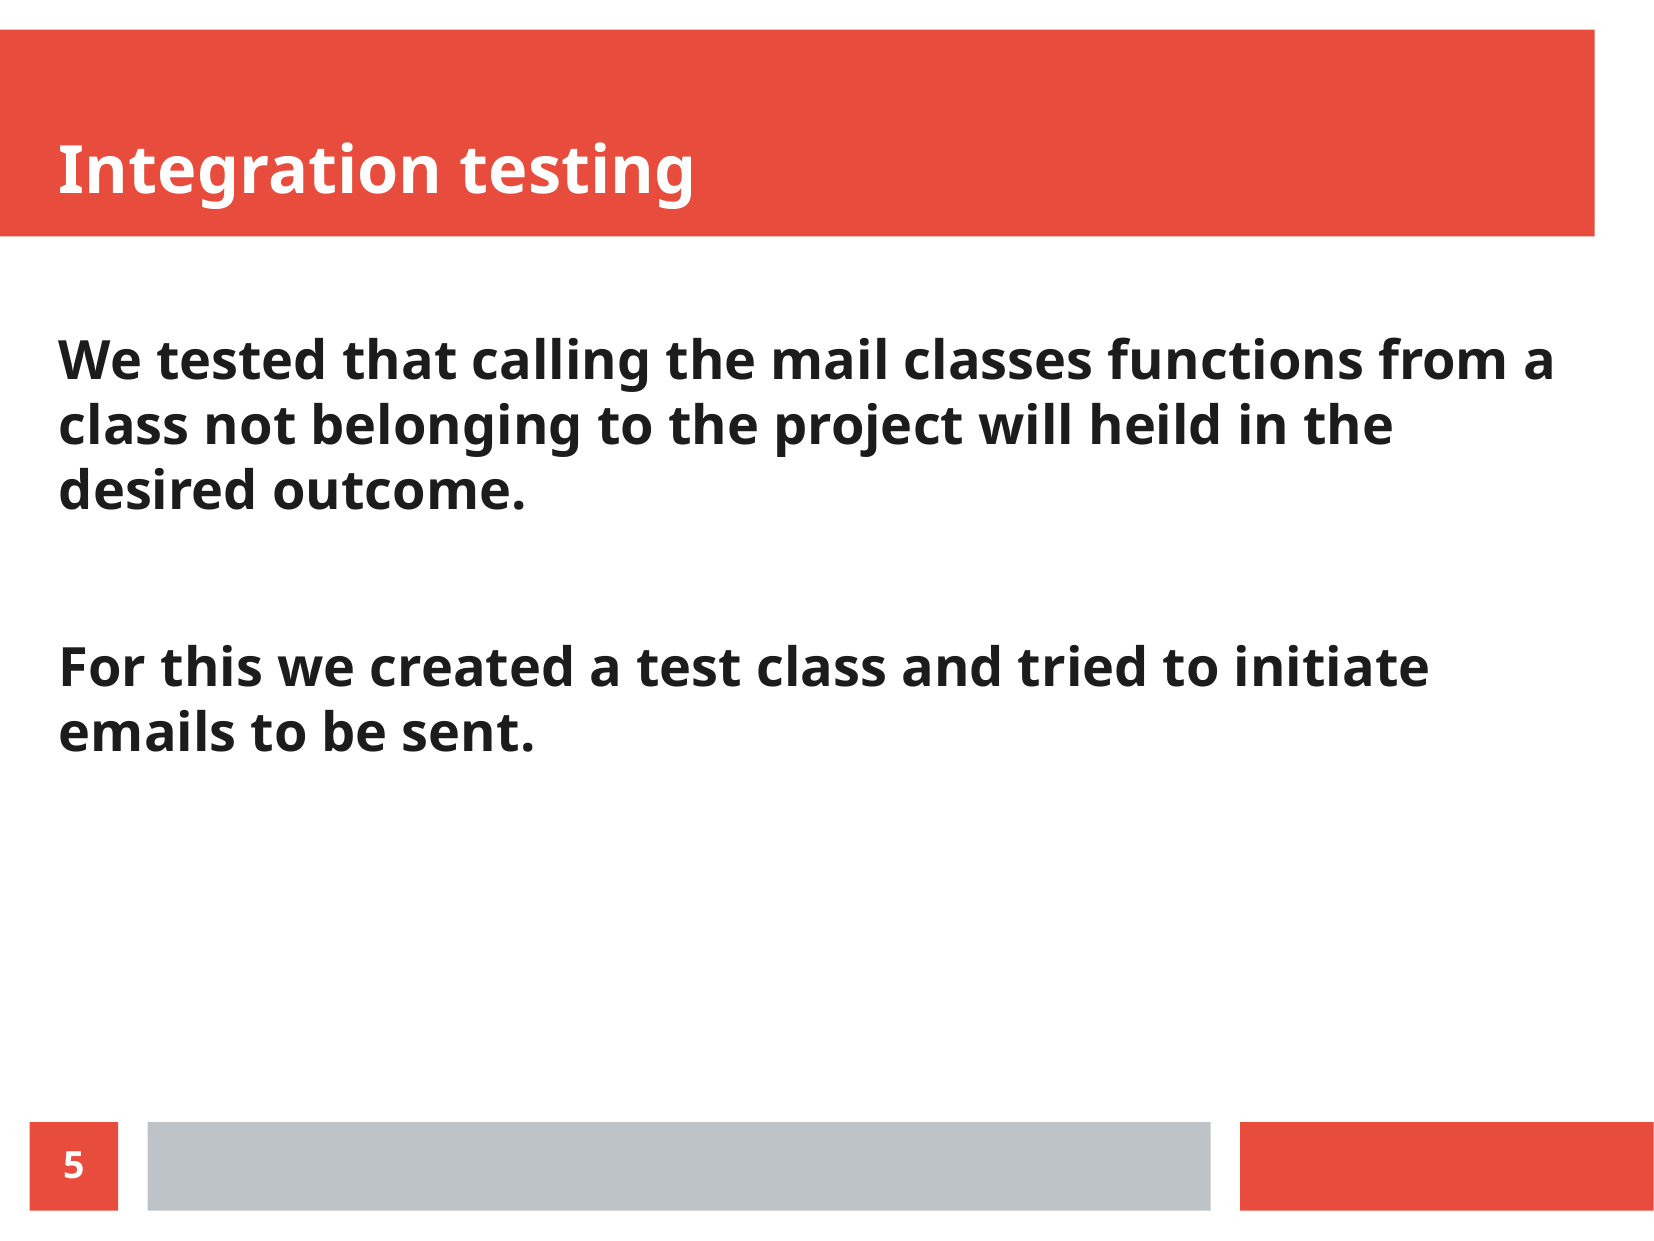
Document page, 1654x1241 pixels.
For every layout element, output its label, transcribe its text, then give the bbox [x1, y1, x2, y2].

text_box [29, 1122, 119, 1211]
list We tested that calling the mail classes functions from a class not belonging to the project will heild in the desired outcome. For this we created a test class and tried to initiate emails to be sent. [59, 324, 1565, 1093]
title Integration testing [59, 59, 1595, 207]
